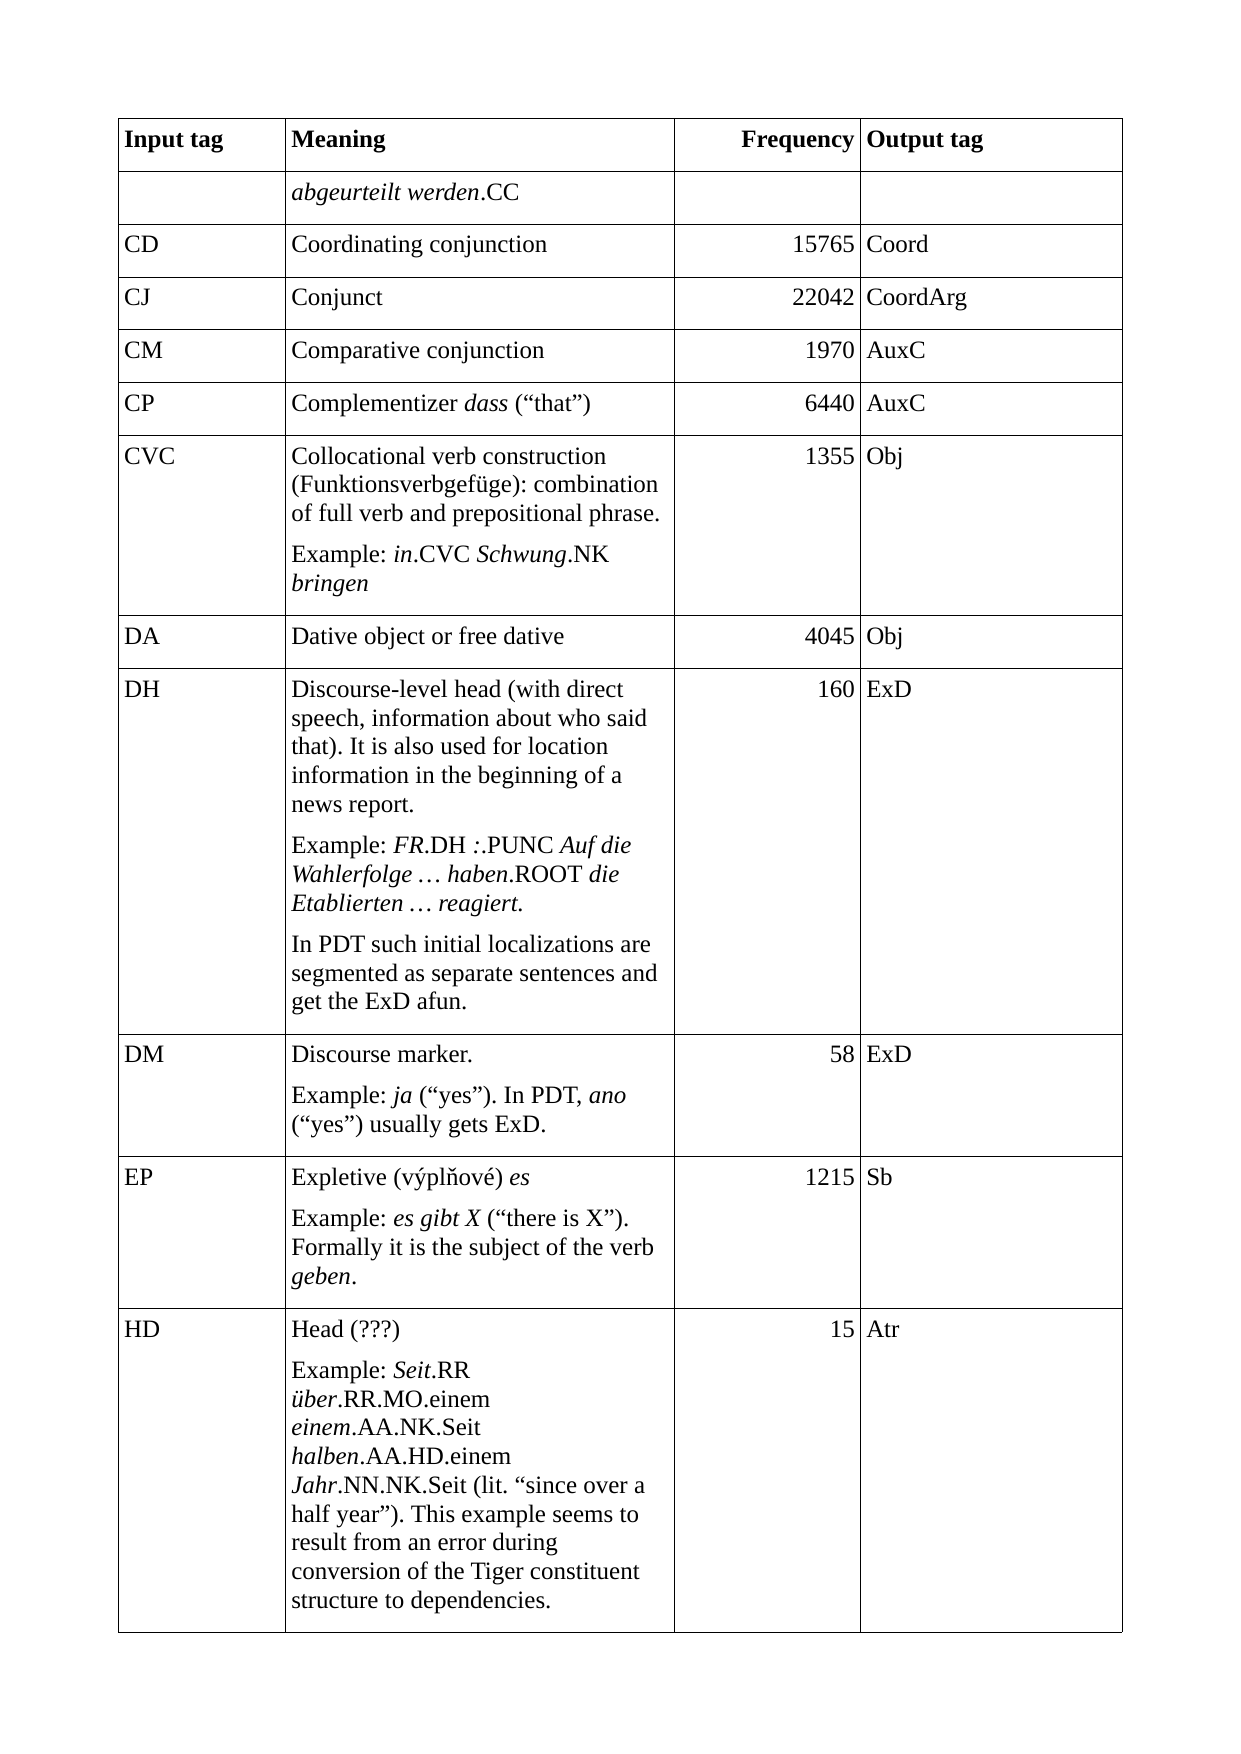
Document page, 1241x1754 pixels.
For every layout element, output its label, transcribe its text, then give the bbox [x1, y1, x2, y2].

table_header Meaning [286, 119, 674, 171]
table_cell ExD [861, 669, 1122, 1033]
table_cell Discourse marker. Example: ja (“yes”). In PDT, ano (“yes”) usually gets ExD. [286, 1035, 674, 1156]
table_cell AuxC [861, 383, 1122, 435]
table_cell EP [119, 1157, 285, 1308]
table_cell Coord [861, 225, 1122, 277]
table_cell [675, 172, 860, 224]
table_cell AuxC [861, 330, 1122, 382]
table_cell 58 [675, 1035, 860, 1156]
table_cell 22042 [675, 278, 860, 329]
table_cell 15 [675, 1309, 860, 1632]
table_cell Conjunct [286, 278, 674, 329]
table_cell Expletive (výplňové) es Example: es gibt X (“there is X”). Formally it is the subject of the verb geben. [286, 1157, 674, 1308]
table_cell DH [119, 669, 285, 1033]
table_cell Sb [861, 1157, 1122, 1308]
table_cell Dative object or free dative [286, 616, 674, 668]
table_cell CoordArg [861, 278, 1122, 329]
table_cell [861, 172, 1122, 224]
table_cell ExD [861, 1035, 1122, 1156]
table_cell Atr [861, 1309, 1122, 1632]
table_cell Discourse-level head (with direct speech, information about who said that). It is also used for location information in the beginning of a news report. Example: FR.DH :.PUNC Auf die Wahlerfolge … haben.ROOT die Etablierten … reagiert. In PDT such initial localizations are segmented as separate sentences and get the ExD afun. [286, 669, 674, 1033]
table_cell Coordinating conjunction [286, 225, 674, 277]
table_cell 160 [675, 669, 860, 1033]
table_cell 6440 [675, 383, 860, 435]
table_cell DA [119, 616, 285, 668]
table_cell 1215 [675, 1157, 860, 1308]
table_cell Comparative conjunction [286, 330, 674, 382]
table_cell Complementizer dass (“that”) [286, 383, 674, 435]
table_cell 4045 [675, 616, 860, 668]
table_header Frequency [675, 119, 860, 171]
table_cell Obj [861, 436, 1122, 615]
table_cell CVC [119, 436, 285, 615]
table_cell CM [119, 330, 285, 382]
table_cell [119, 172, 285, 224]
table_cell 1970 [675, 330, 860, 382]
table_cell CJ [119, 278, 285, 329]
table_cell Head (???) Example: Seit.RR über.RR.MO.einem einem.AA.NK.Seit halben.AA.HD.einem Jahr.NN.NK.Seit (lit. “since over a half year”). This example seems to result from an error during conversion of the Tiger constituent structure to dependencies. [286, 1309, 674, 1632]
table_cell CP [119, 383, 285, 435]
table_header Output tag [861, 119, 1122, 171]
table_cell Obj [861, 616, 1122, 668]
table_cell abgeurteilt werden.CC [286, 172, 674, 224]
table_cell HD [119, 1309, 285, 1632]
table_cell Collocational verb construction (Funktionsverbgefüge): combination of full verb and prepositional phrase. Example: in.CVC Schwung.NK bringen [286, 436, 674, 615]
table_cell DM [119, 1035, 285, 1156]
table_header Input tag [119, 119, 285, 171]
table_cell 15765 [675, 225, 860, 277]
table_cell 1355 [675, 436, 860, 615]
table_cell CD [119, 225, 285, 277]
